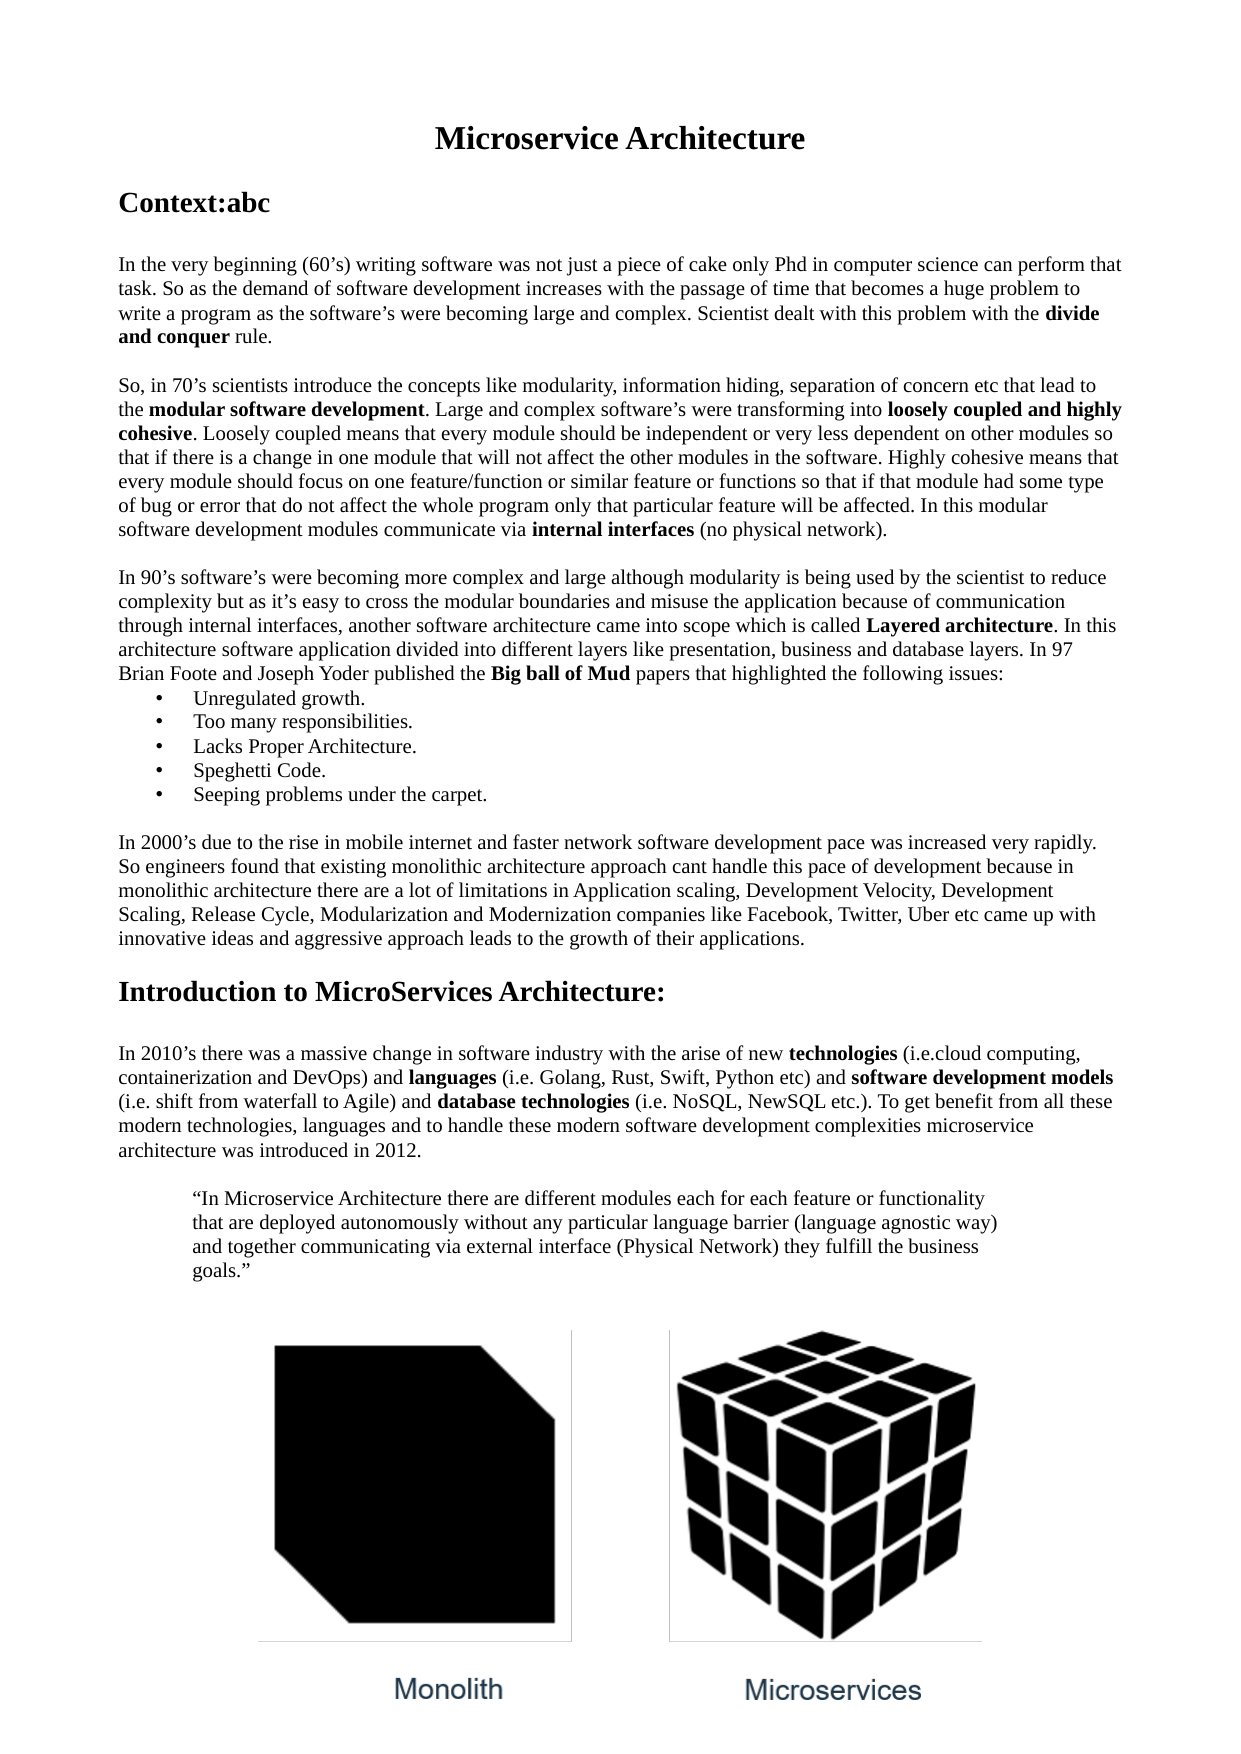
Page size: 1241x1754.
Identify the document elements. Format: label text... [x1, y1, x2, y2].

list Seeping problems under the carpet. [156, 782, 1122, 806]
text Microservice Architecture [118, 118, 1122, 156]
list Too many responsibilities. [156, 709, 1122, 733]
text In 2000’s due to the rise in mobile internet and faster network software development pace was increased very rapidly. So engineers found that existing monolithic architecture approach cant handle this pace of development because in monolithic architecture there are a lot of limitations in Application scaling, Development Velocity, Development Scaling, Release Cycle, Modularization and Modernization companies like Facebook, Twitter, Uber etc came up with innovative ideas and aggressive approach leads to the growth of their applications. [118, 830, 1122, 950]
picture [258, 1330, 983, 1725]
text In 90’s software’s were becoming more complex and large although modularity is being used by the scientist to reduce complexity but as it’s easy to cross the modular boundaries and misuse the application because of communication through internal interfaces, another software architecture came into scope which is called Layered architecture. In this architecture software application divided into different layers like presentation, business and database layers. In 97 Brian Foote and Joseph Yoder published the Big ball of Mud papers that highlighted the following issues: [118, 565, 1122, 685]
text that are deployed autonomously without any particular language barrier (language agnostic way) [118, 1210, 1122, 1234]
text and together communicating via external interface (Physical Network) they fulfill the business [118, 1234, 1122, 1258]
text “In Microservice Architecture there are different modules each for each feature or functionality [118, 1186, 1122, 1210]
text So, in 70’s scientists introduce the concepts like modularity, information hiding, separation of concern etc that lead to the modular software development. Large and complex software’s were transforming into loosely coupled and highly cohesive. Loosely coupled means that every module should be independent or very less dependent on other modules so that if there is a change in one module that will not affect the other modules in the software. Highly cohesive means that every module should focus on one feature/function or similar feature or functions so that if that module had some type of bug or error that do not affect the whole program only that particular feature will be affected. In this modular software development modules communicate via internal interfaces (no physical network). [118, 373, 1122, 541]
text goals.” [118, 1258, 1122, 1282]
list Lacks Proper Architecture. [156, 733, 1122, 758]
list Unregulated growth. [156, 685, 1122, 709]
text Context:abc [118, 185, 1122, 219]
text In the very beginning (60’s) writing software was not just a piece of cake only Phd in computer science can perform that task. So as the demand of software development increases with the passage of time that becomes a huge problem to write a program as the software’s were becoming large and complex. Scientist dealt with this problem with the divide and conquer rule. [118, 252, 1122, 348]
text In 2010’s there was a massive change in software industry with the arise of new technologies (i.e.cloud computing, containerization and DevOps) and languages (i.e. Golang, Rust, Swift, Python etc) and software development models (i.e. shift from waterfall to Agile) and database technologies (i.e. NoSQL, NewSQL etc.). To get benefit from all these modern technologies, languages and to handle these modern software development complexities microservice architecture was introduced in 2012. [118, 1041, 1122, 1162]
list Speghetti Code. [156, 758, 1122, 782]
text Introduction to MicroServices Architecture: [118, 974, 1122, 1008]
